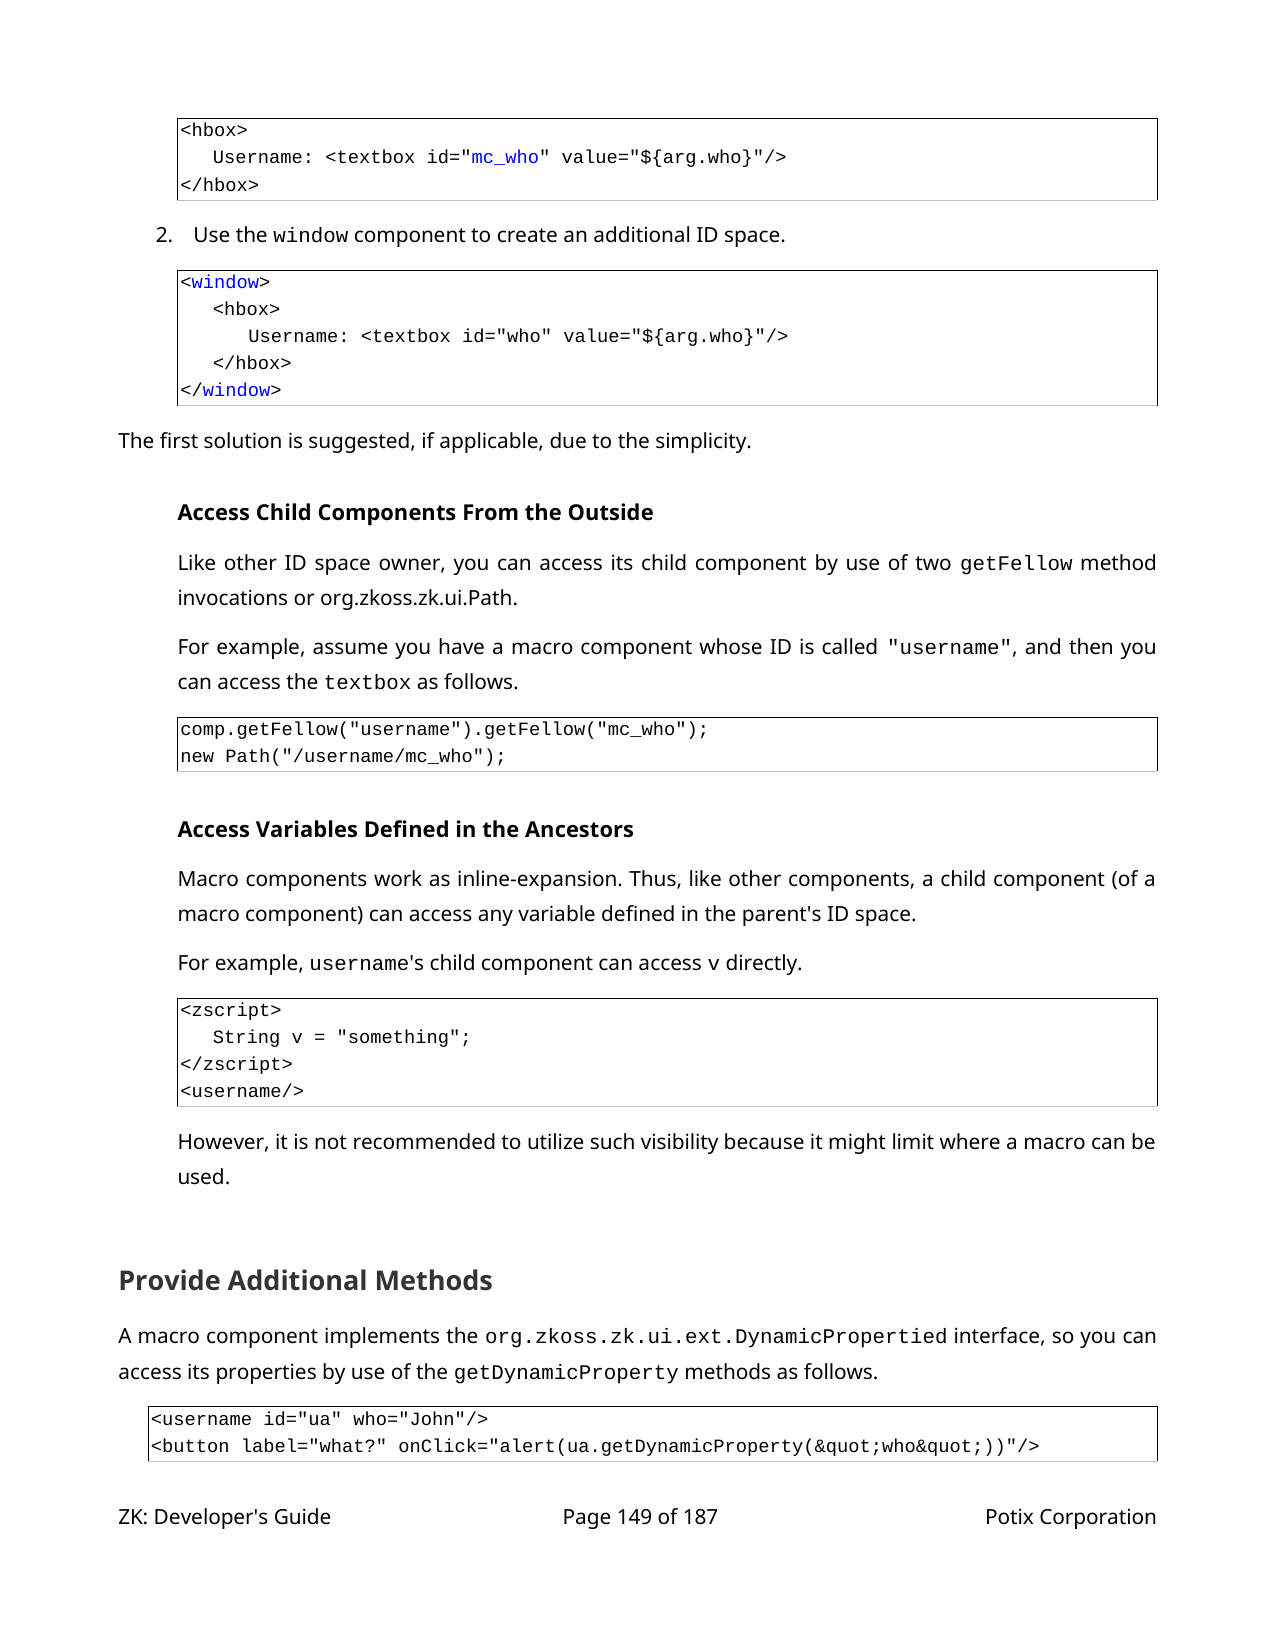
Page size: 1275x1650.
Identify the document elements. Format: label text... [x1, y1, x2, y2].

text comp.getFellow("username").getFellow("mc_who"); [178, 718, 1157, 741]
subtitle Provide Additional Methods [118, 1261, 1157, 1298]
text <hbox> [178, 119, 1157, 142]
subtitle Access Child Components From the Outside [177, 497, 1157, 527]
text Username: <textbox id="mc_who" value="${arg.who}"/> [178, 145, 1157, 169]
list Use the window component to create an additional ID space. [156, 220, 1157, 249]
text </hbox> [178, 351, 1157, 375]
text For example, username's child component can access v directly. [177, 948, 1157, 977]
text The first solution is suggested, if applicable, due to the simplicity. [118, 426, 1157, 454]
text <username/> [178, 1079, 1157, 1106]
text However, it is not recommended to utilize such visibility because it might limit where a macro can be used. [177, 1127, 1157, 1190]
subtitle Access Variables Defined in the Ancestors [177, 814, 1157, 844]
text Macro components work as inline-expansion. Thus, like other components, a child component (of a macro component) can access any variable defined in the parent's ID space. [177, 864, 1157, 928]
text </window> [178, 378, 1157, 405]
text Like other ID space owner, you can access its child component by use of two getFellow method invocations or org.zkoss.zk.ui.Path. [177, 548, 1157, 611]
text Username: <textbox id="who" value="${arg.who}"/> [178, 324, 1157, 348]
text new Path("/username/mc_who"); [178, 744, 1157, 771]
text <window> [178, 271, 1157, 294]
text <hbox> [178, 297, 1157, 321]
text String v = "something"; [178, 1025, 1157, 1049]
text </hbox> [178, 172, 1157, 200]
text A macro component implements the org.zkoss.zk.ui.ext.DynamicPropertied interface, so you can access its properties by use of the getDynamicProperty methods as follows. [118, 1322, 1157, 1386]
text <username id="ua" who="John"/> [149, 1407, 1157, 1431]
text For example, assume you have a macro component whose ID is called "username", and then you can access the textbox as follows. [177, 632, 1157, 696]
text <zscript> [178, 999, 1157, 1022]
text </zscript> [178, 1052, 1157, 1076]
text <button label="what?" onClick="alert(ua.getDynamicProperty(&quot;who&quot;))"/> [149, 1433, 1157, 1461]
